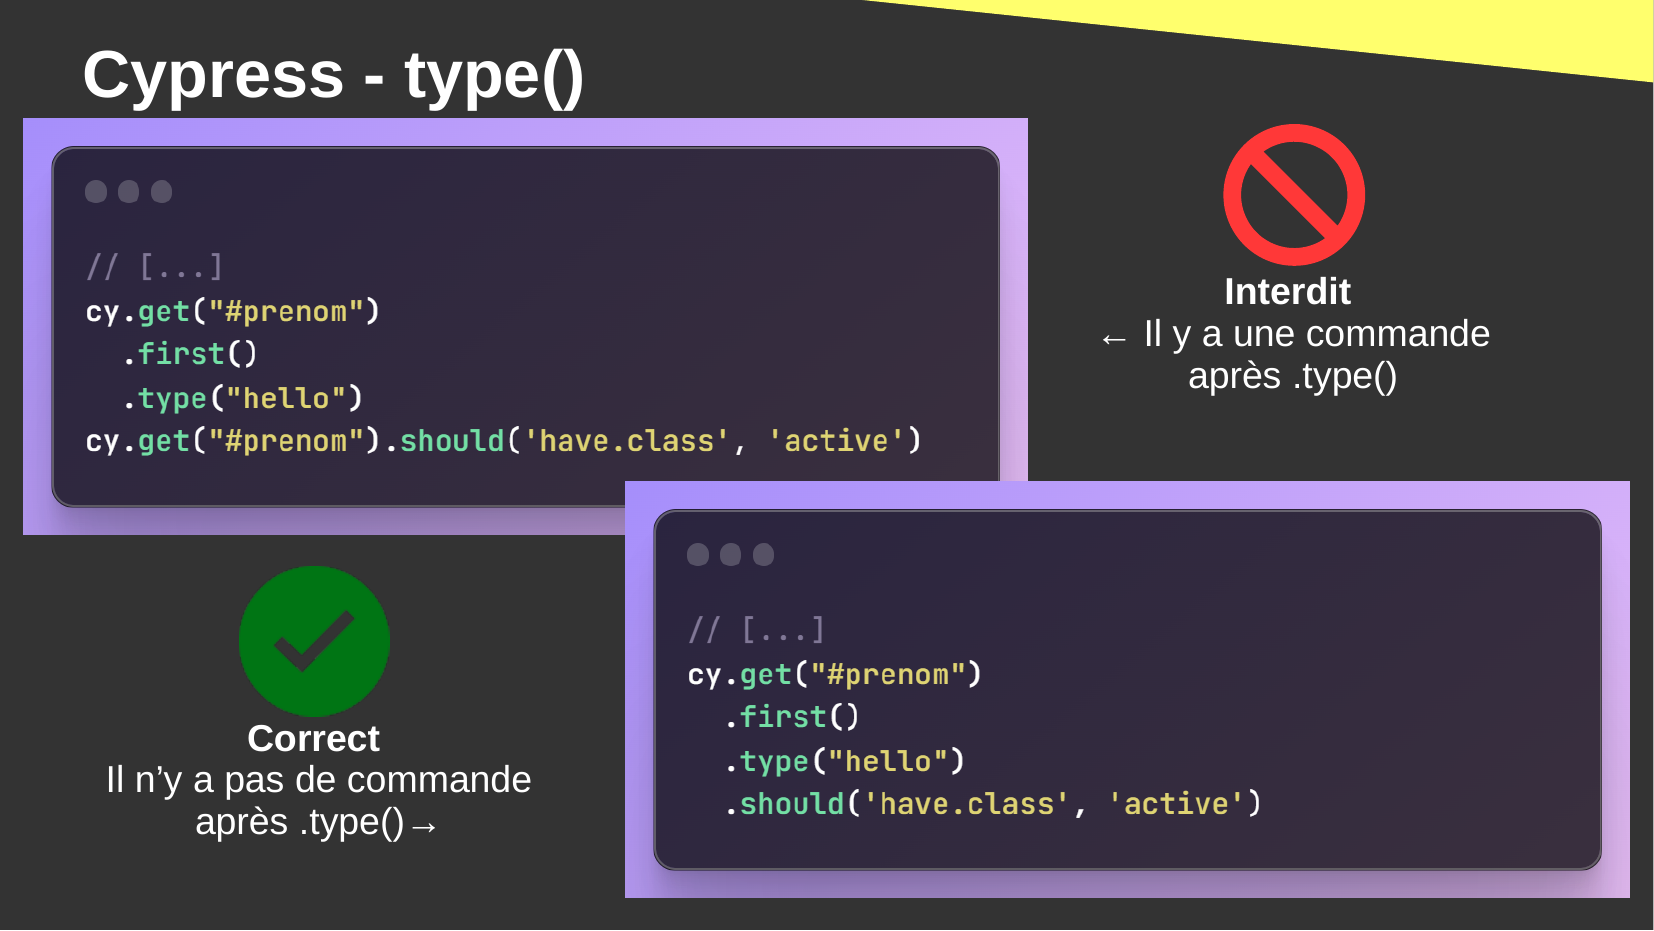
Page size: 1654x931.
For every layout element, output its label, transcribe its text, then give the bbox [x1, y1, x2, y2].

text_box Correct Il n’y a pas de commande après .type()→ [23, 709, 615, 851]
picture [239, 566, 390, 709]
text_box Interdit ← Il y a une commande après .type() [1039, 263, 1548, 405]
picture [23, 118, 1630, 898]
title Cypress - type() [82, 37, 799, 114]
text_box [1223, 124, 1366, 263]
text_box [862, 0, 1654, 83]
